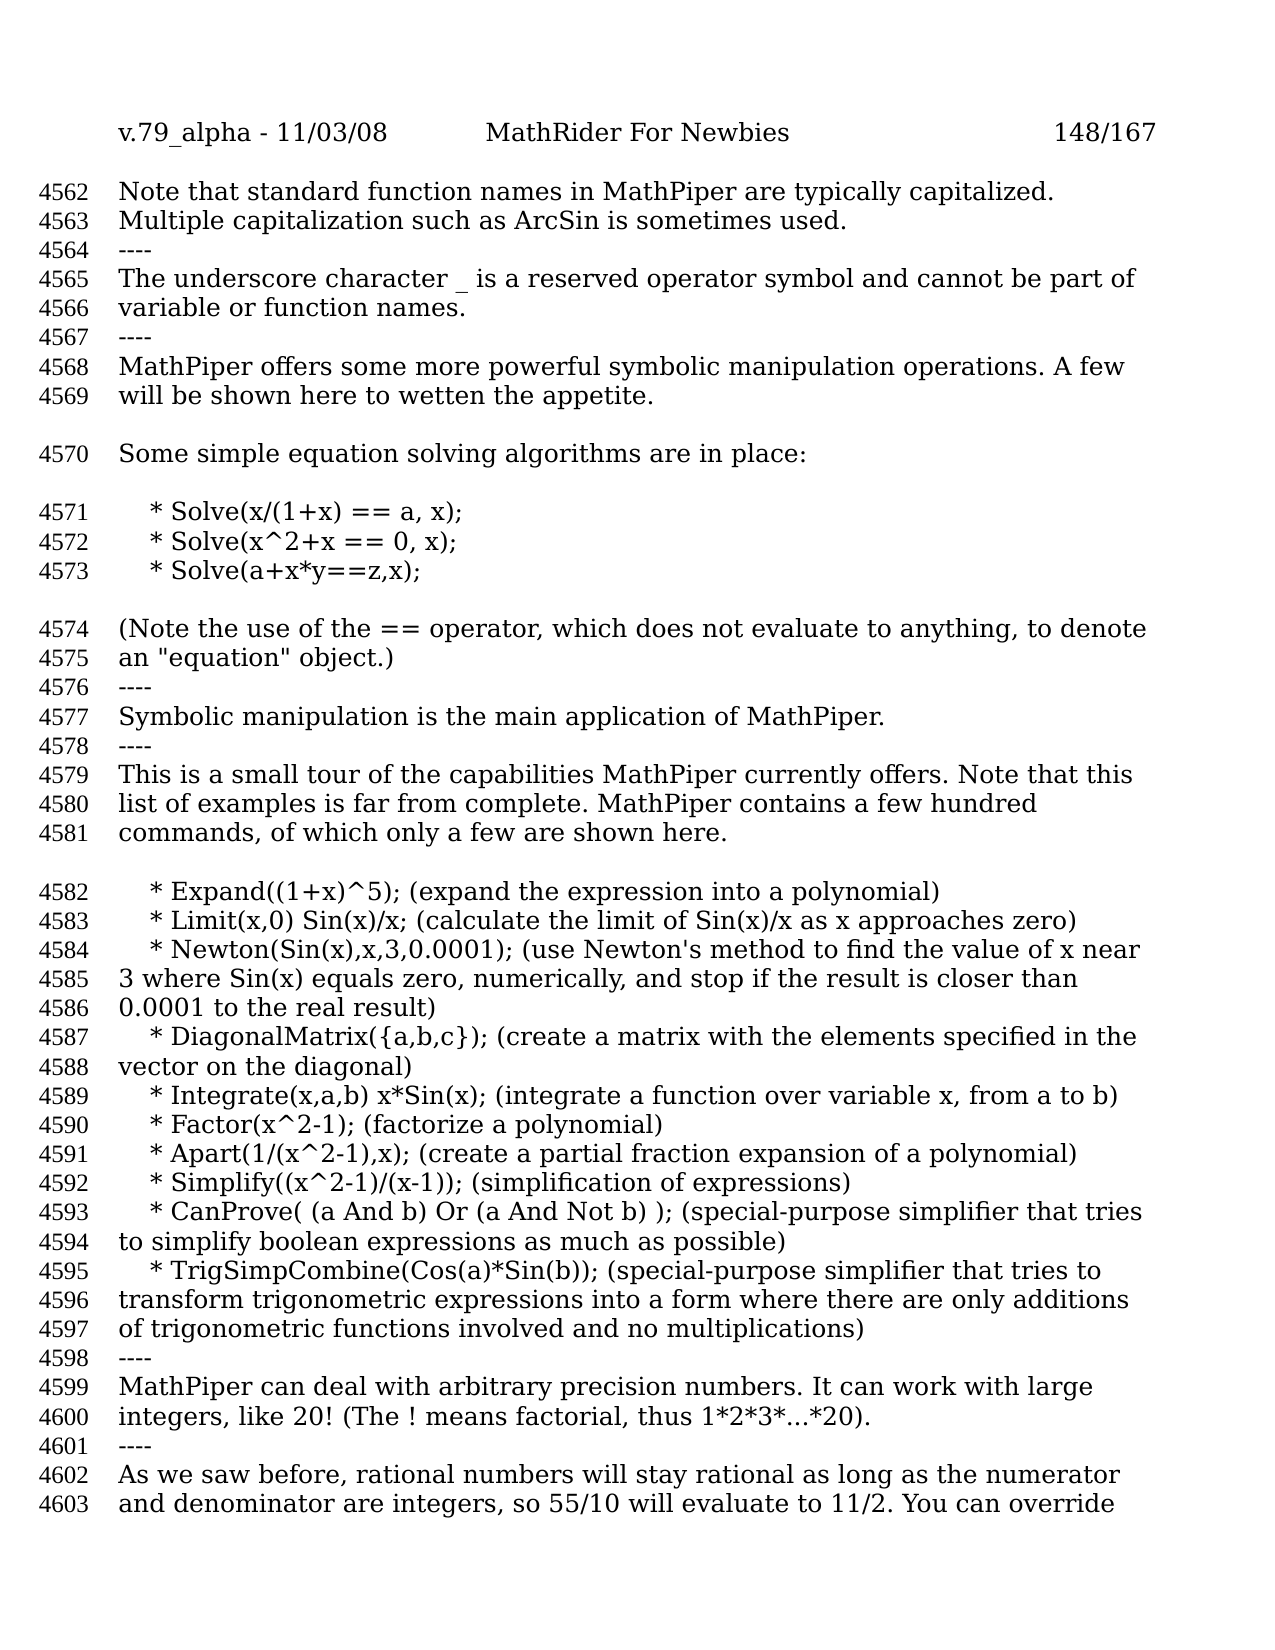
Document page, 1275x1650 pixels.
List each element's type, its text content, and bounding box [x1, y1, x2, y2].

text * Expand((1+x)^5); (expand the expression into a polynomial) [118, 877, 1157, 906]
text * Integrate(x,a,b) x*Sin(x); (integrate a function over variable x, from a to b) [118, 1081, 1157, 1110]
text This is a small tour of the capabilities MathPiper currently offers. Note that this list of examples is far from complete. MathPiper contains a few hundred commands, of which only a few are shown here. [118, 760, 1157, 848]
text ---- [118, 323, 1157, 352]
text Some simple equation solving algorithms are in place: [118, 439, 1157, 468]
text ---- [118, 235, 1157, 264]
text * Solve(x/(1+x) == a, x); [118, 498, 1157, 527]
text ---- [118, 1343, 1157, 1373]
text * Factor(x^2-1); (factorize a polynomial) [118, 1110, 1157, 1139]
text ---- [118, 673, 1157, 702]
text As we saw before, rational numbers will stay rational as long as the numerator and denominator are integers, so 55/10 will evaluate to 11/2. You can override [118, 1460, 1157, 1518]
text MathPiper can deal with arbitrary precision numbers. It can work with large integers, like 20! (The ! means factorial, thus 1*2*3*...*20). [118, 1373, 1157, 1431]
text The underscore character _ is a reserved operator symbol and cannot be part of variable or function names. [118, 264, 1157, 323]
text * TrigSimpCombine(Cos(a)*Sin(b)); (special-purpose simplifier that tries to transform trigonometric expressions into a form where there are only additions of trigonometric functions involved and no multiplications) [118, 1256, 1157, 1343]
text * Solve(a+x*y==z,x); [118, 556, 1157, 585]
text * CanProve( (a And b) Or (a And Not b) ); (special-purpose simplifier that tries to simplify boolean expressions as much as possible) [118, 1198, 1157, 1256]
text * Newton(Sin(x),x,3,0.0001); (use Newton's method to find the value of x near 3 where Sin(x) equals zero, numerically, and stop if the result is closer than 0.0001 to the real result) [118, 935, 1157, 1023]
text * Apart(1/(x^2-1),x); (create a partial fraction expansion of a polynomial) [118, 1139, 1157, 1168]
text MathPiper offers some more powerful symbolic manipulation operations. A few will be shown here to wetten the appetite. [118, 352, 1157, 410]
text (Note the use of the == operator, which does not evaluate to anything, to denote an "equation" object.) [118, 614, 1157, 673]
text Symbolic manipulation is the main application of MathPiper. [118, 702, 1157, 731]
text * Simplify((x^2-1)/(x-1)); (simplification of expressions) [118, 1168, 1157, 1198]
text Note that standard function names in MathPiper are typically capitalized. Multiple capitalization such as ArcSin is sometimes used. [118, 177, 1157, 235]
text * Solve(x^2+x == 0, x); [118, 527, 1157, 556]
text ---- [118, 1431, 1157, 1460]
text * Limit(x,0) Sin(x)/x; (calculate the limit of Sin(x)/x as x approaches zero) [118, 906, 1157, 935]
text ---- [118, 731, 1157, 760]
text * DiagonalMatrix({a,b,c}); (create a matrix with the elements specified in the vector on the diagonal) [118, 1023, 1157, 1081]
